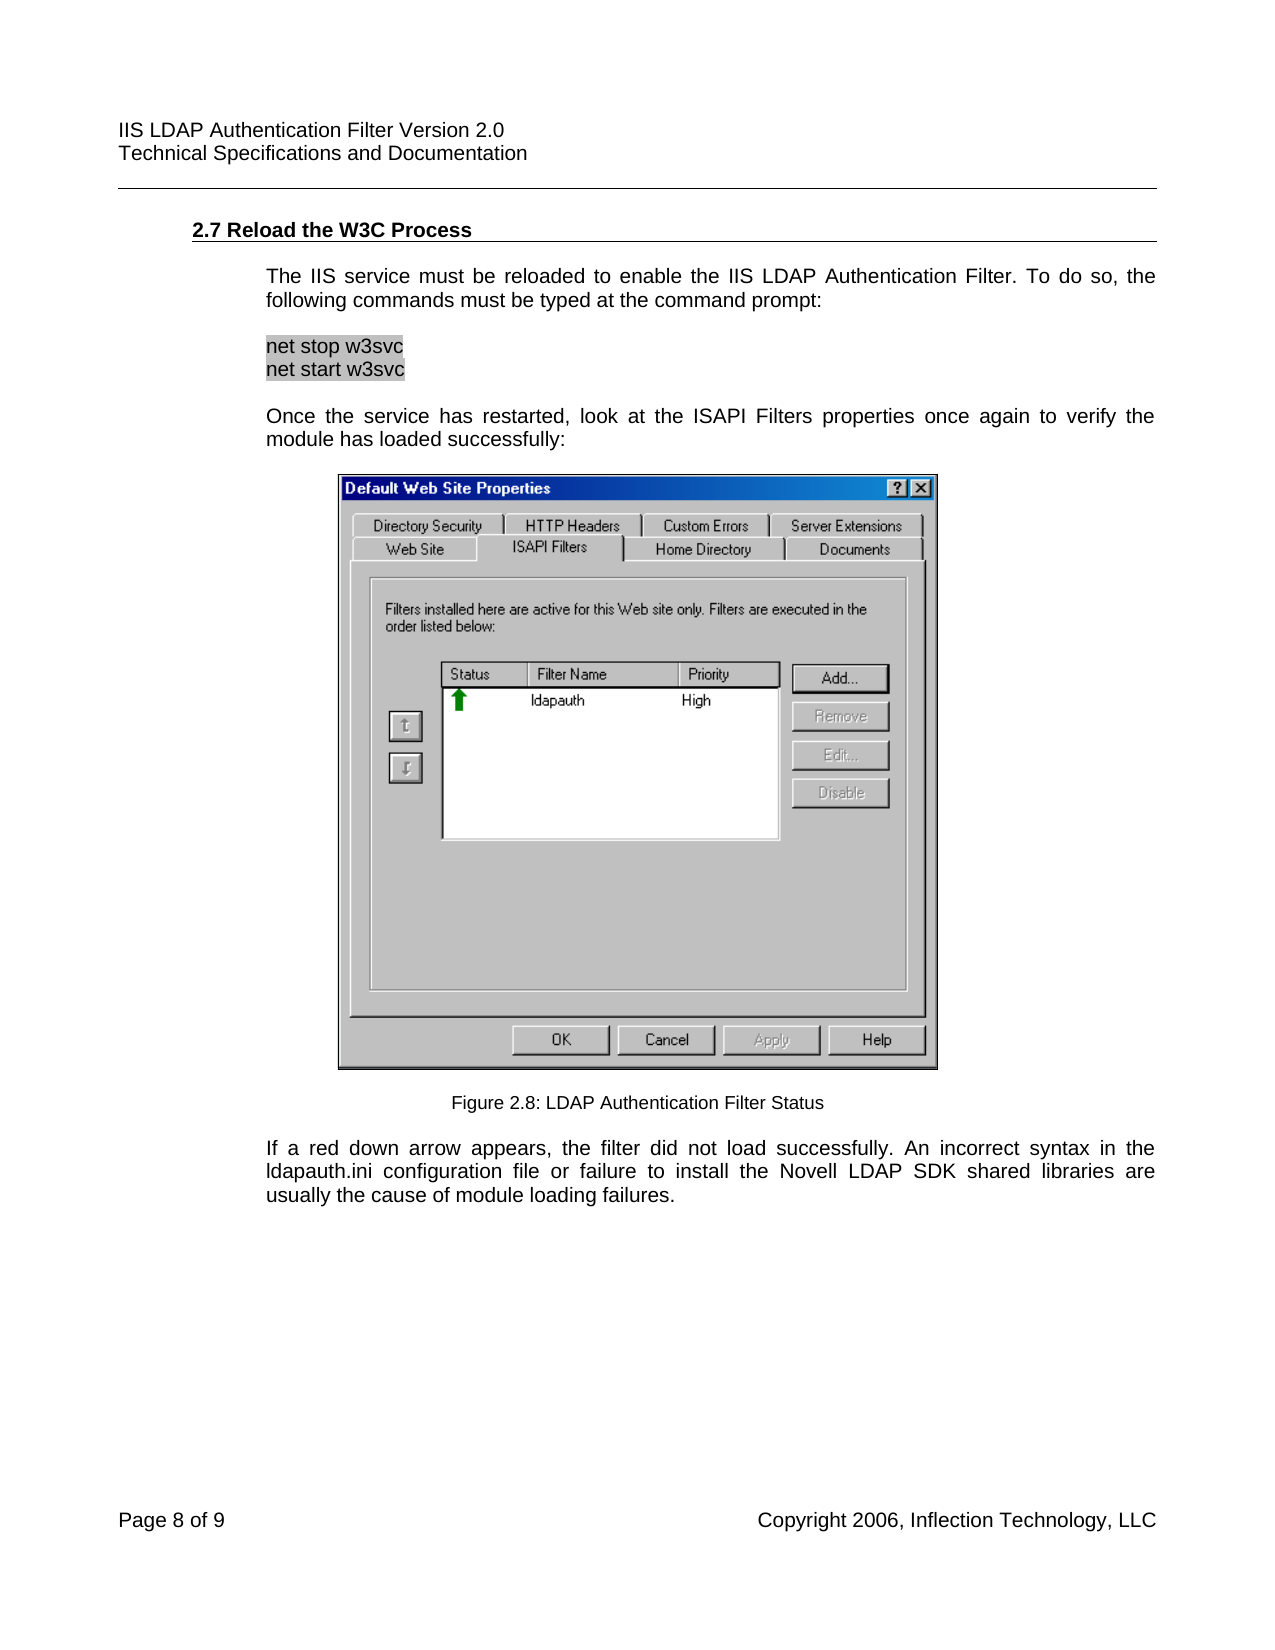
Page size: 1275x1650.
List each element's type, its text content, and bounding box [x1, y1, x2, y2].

picture [339, 475, 937, 1069]
text net stop w3svc [266, 334, 1157, 358]
text The IIS service must be reloaded to enable the IIS LDAP Authentication Filter. To do so, the following commands must be typed at the command prompt: [266, 265, 1157, 311]
text net start w3svc [266, 358, 1157, 381]
text Once the service has restarted, look at the ISAPI Filters properties once again to verify the module has loaded successfully: [266, 404, 1157, 451]
text If a red down arrow appears, the filter did not load successfully. An incorrect syntax in the ldapauth.ini configuration file or failure to install the Novell LDAP SDK shared libraries are usually the cause of module loading failures. [266, 1137, 1157, 1207]
text 2.7 Reload the W3C Process [192, 218, 1157, 241]
text Figure 2.8: LDAP Authentication Filter Status [118, 1093, 1157, 1114]
